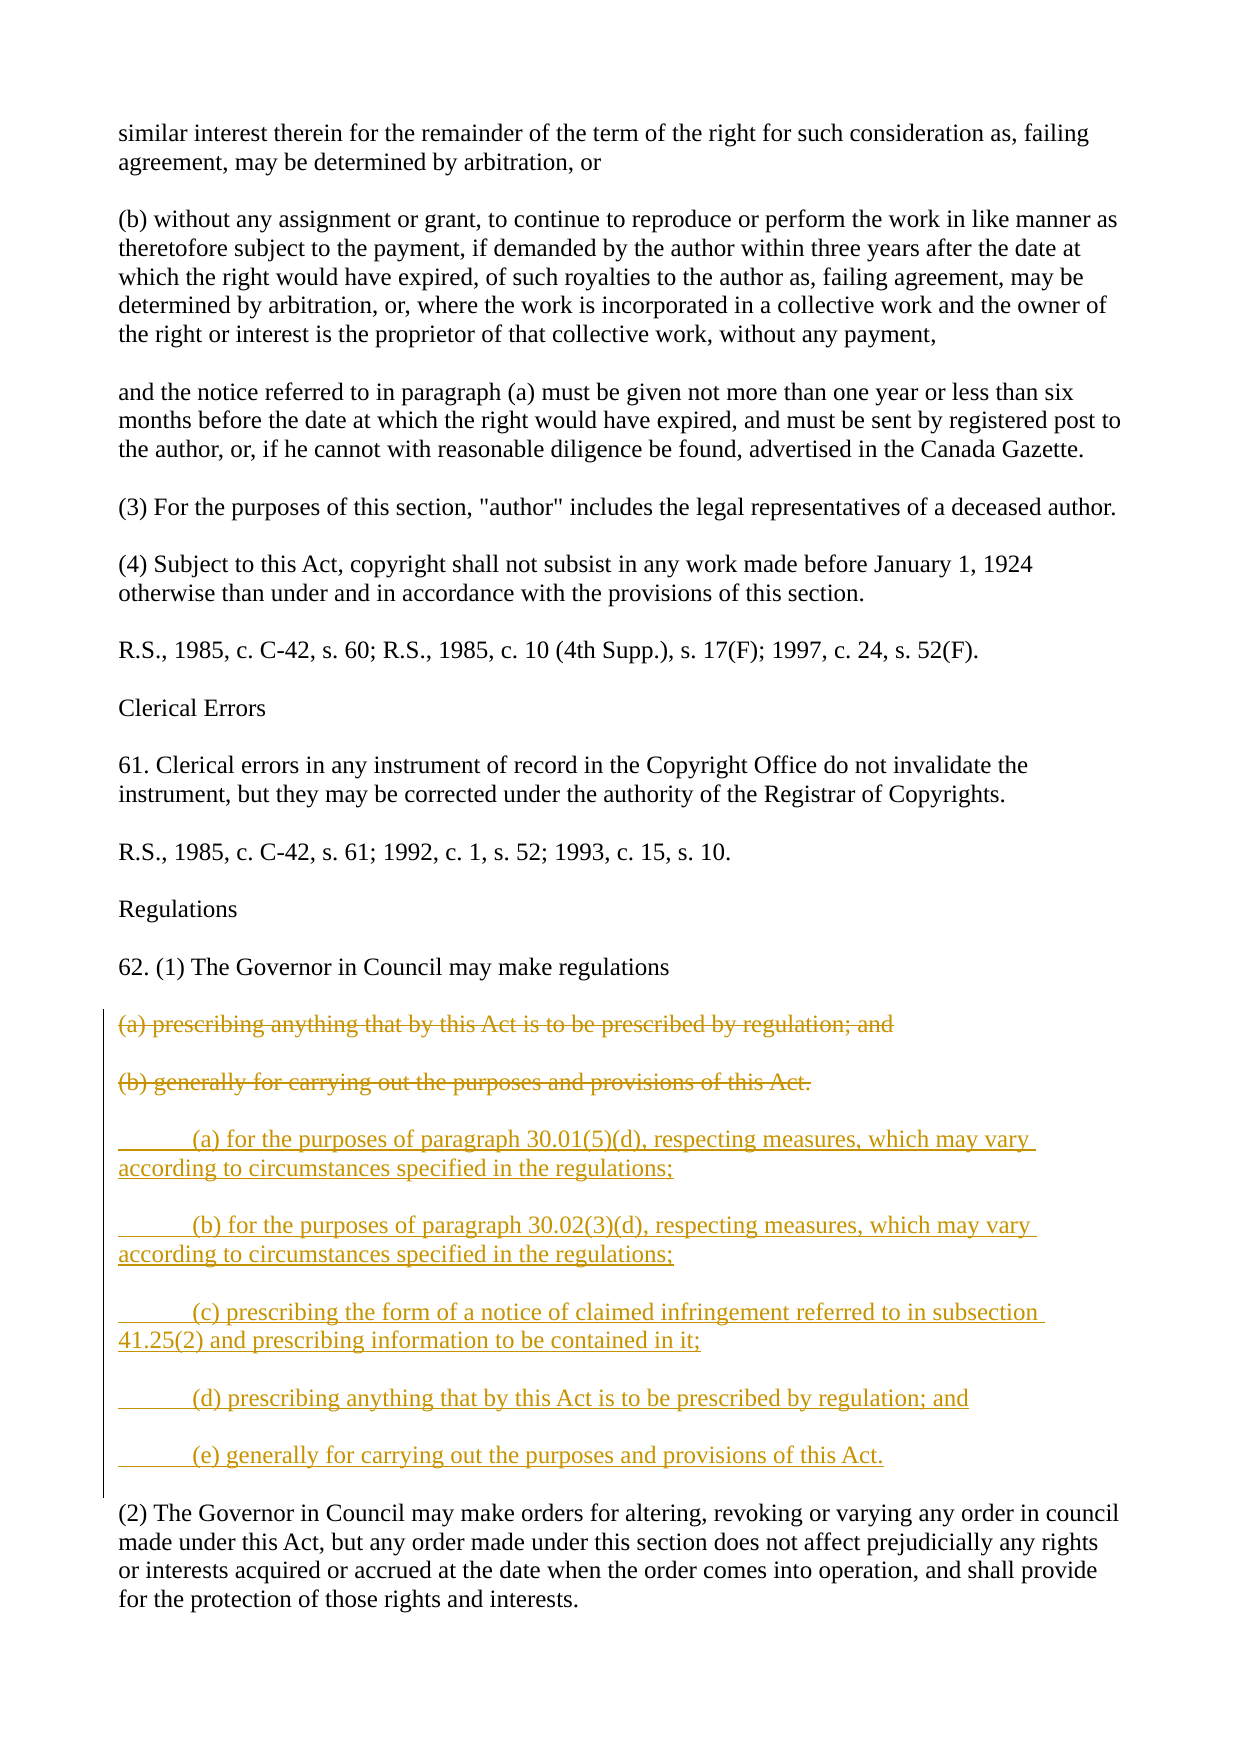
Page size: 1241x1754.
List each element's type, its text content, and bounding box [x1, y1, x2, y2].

text (d) prescribing anything that by this Act is to be prescribed by regulation; and [118, 1383, 1122, 1412]
text (c) prescribing the form of a notice of claimed infringement referred to in subsection 41.25(2) and prescribing information to be contained in it; [118, 1297, 1122, 1354]
text R.S., 1985, c. C-42, s. 61; 1992, c. 1, s. 52; 1993, c. 15, s. 10. [118, 837, 1122, 866]
text (3) For the purposes of this section, "author" includes the legal representatives of a deceased author. [118, 492, 1122, 521]
text (b) without any assignment or grant, to continue to reproduce or perform the work in like manner as theretofore subject to the payment, if demanded by the author within three years after the date at which the right would have expired, of such royalties to the author as, failing agreement, may be determined by arbitration, or, where the work is incorporated in a collective work and the owner of the right or interest is the proprietor of that collective work, without any payment, [118, 204, 1122, 348]
text (e) generally for carrying out the purposes and provisions of this Act. [118, 1441, 1122, 1469]
text 62. (1) The Governor in Council may make regulations [118, 952, 1122, 981]
text similar interest therein for the remainder of the term of the right for such consideration as, failing agreement, may be determined by arbitration, or [118, 118, 1122, 176]
text (2) The Governor in Council may make orders for altering, revoking or varying any order in council made under this Act, but any order made under this section does not affect prejudicially any rights or interests acquired or accrued at the date when the order comes into operation, and shall provide for the protection of those rights and interests. [118, 1498, 1122, 1613]
text Regulations [118, 894, 1122, 923]
text and the notice referred to in paragraph (a) must be given not more than one year or less than six months before the date at which the right would have expired, and must be sent by registered post to the author, or, if he cannot with reasonable diligence be found, advertised in the Canada Gazette. [118, 377, 1122, 463]
text (b) for the purposes of paragraph 30.02(3)(d), respecting measures, which may vary according to circumstances specified in the regulations; [118, 1211, 1122, 1268]
text 61. Clerical errors in any instrument of record in the Copyright Office do not invalidate the instrument, but they may be corrected under the authority of the Registrar of Copyrights. [118, 751, 1122, 808]
text R.S., 1985, c. C-42, s. 60; R.S., 1985, c. 10 (4th Supp.), s. 17(F); 1997, c. 24, s. 52(F). [118, 636, 1122, 664]
text (a) for the purposes of paragraph 30.01(5)(d), respecting measures, which may vary according to circumstances specified in the regulations; [118, 1124, 1122, 1182]
text Clerical Errors [118, 693, 1122, 722]
text (4) Subject to this Act, copyright shall not subsist in any work made before January 1, 1924 otherwise than under and in accordance with the provisions of this section. [118, 549, 1122, 607]
